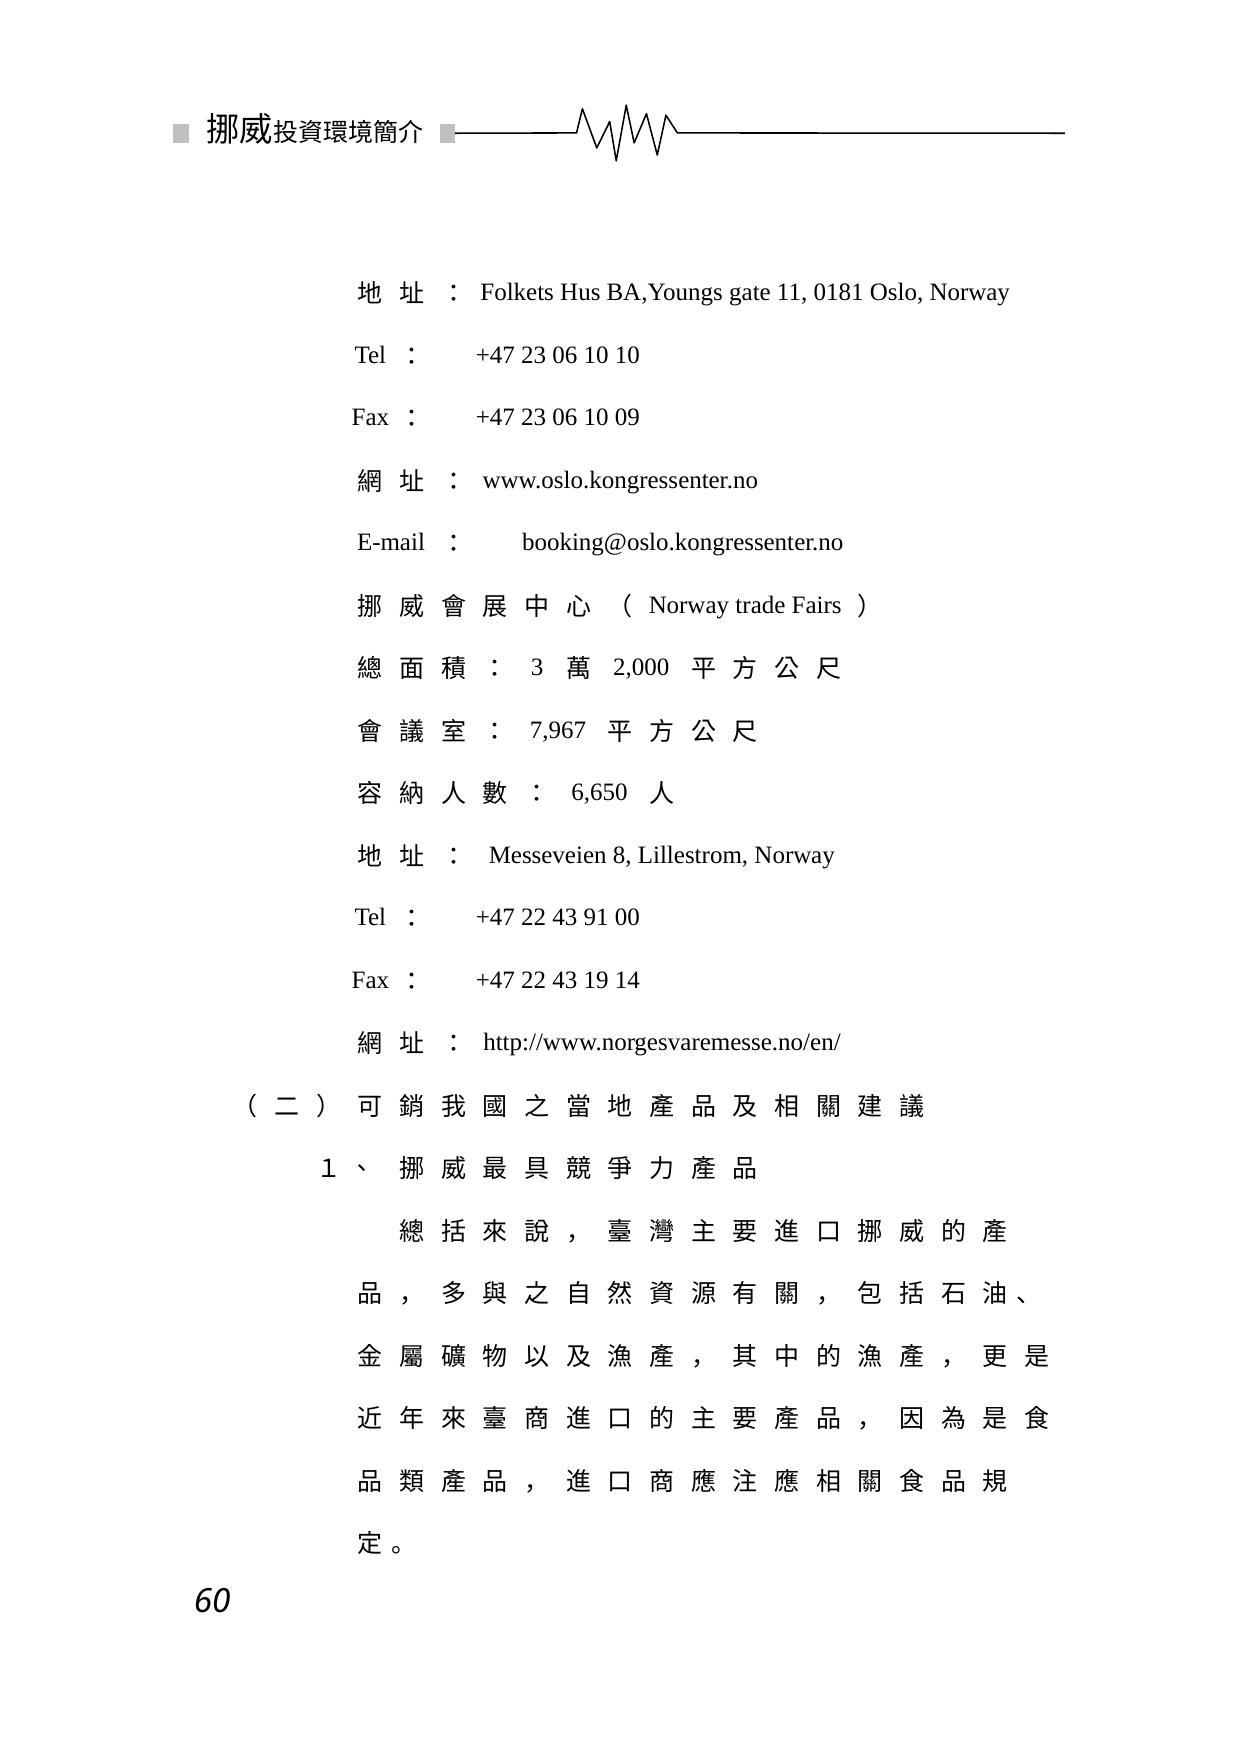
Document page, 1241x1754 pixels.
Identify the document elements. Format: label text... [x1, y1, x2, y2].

text 挪威會展中心（Norway trade Fairs） [281, 563, 1058, 625]
text 會議室：7,967平方公尺 [281, 688, 1058, 750]
text （二）可銷我國之當地產品及相關建議 [207, 1063, 1058, 1125]
text Fax： +47 22 43 19 14 [281, 938, 1058, 1000]
text Tel： +47 22 43 91 00 [281, 875, 1058, 938]
text 網址：www.oslo.kongressenter.no [281, 438, 1058, 500]
text Fax： +47 23 06 10 09 [281, 375, 1058, 438]
text 容納人數：6,650人 [281, 750, 1058, 813]
text E-mail： booking@oslo.kongressenter.no [281, 500, 1058, 563]
text Tel： +47 23 06 10 10 [281, 313, 1058, 375]
text 地址：Folkets Hus BA,Youngs gate 11, 0181 Oslo, Norway [281, 250, 1058, 313]
text 網址：http://www.norgesvaremesse.no/en/ [262, 1000, 1058, 1063]
text １、挪威最具競爭力產品 [281, 1125, 1058, 1188]
text 地址：Messeveien 8, Lillestrom, Norway [281, 813, 1058, 875]
text 總面積：3萬2,000平方公尺 [281, 625, 1058, 688]
text 總括來說，臺灣主要進口挪威的產品，多與之自然資源有關，包括石油、金屬礦物以及漁產，其中的漁產，更是近年來臺商進口的主要產品，因為是食品類產品，進口商應注應相關食品規定。 [330, 1188, 1058, 1563]
